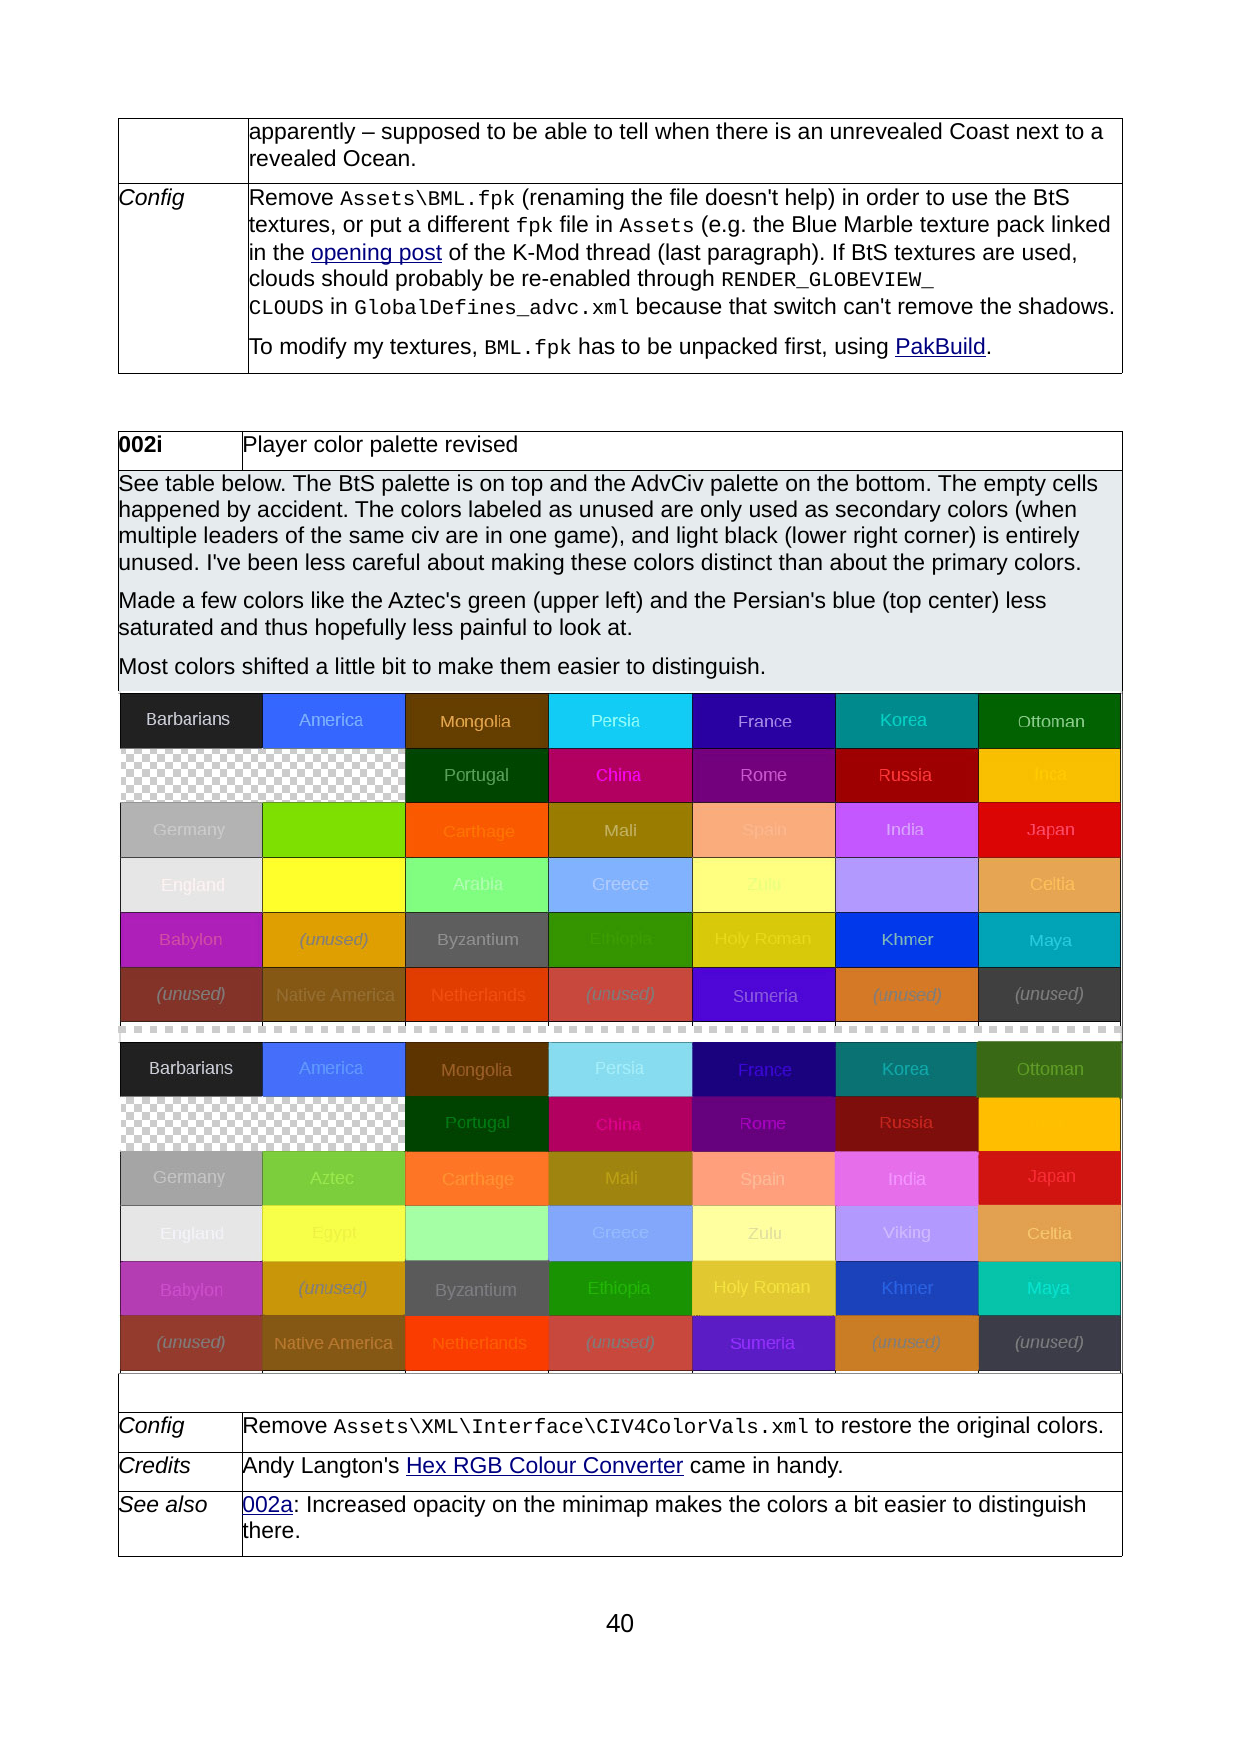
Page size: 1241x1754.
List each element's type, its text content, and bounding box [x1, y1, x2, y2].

picture [118, 691, 1123, 1374]
table_header 002i [119, 432, 242, 469]
table_cell 002a: Increased opacity on the minimap makes the colors a bit easier to distinguish there. [243, 1492, 1122, 1556]
table_header Player color palette revised [243, 432, 1122, 469]
table_cell [119, 1374, 1122, 1412]
table_cell Andy Langton's Hex RGB Colour Converter came in handy. [243, 1453, 1122, 1491]
table_cell See table below. The BtS palette is on top and the AdvCiv palette on the bottom. The empty cells happened by accident. The colors labeled as unused are only used as secondary colors (when multiple leaders of the same civ are in one game), and light black (lower right corner) is entirely unused. I've been less careful about making these colors distinct than about the primary colors. Made a few colors like the Aztec's green (upper left) and the Persian's blue (top center) less saturated and thus hopefully less painful to look at. Most colors shifted a little bit to make them easier to distinguish. [119, 471, 1122, 691]
table_cell Credits [119, 1453, 242, 1491]
table_cell [119, 119, 248, 183]
table_cell apparently – supposed to be able to tell when there is an unrevealed Coast next to a revealed Ocean. [249, 119, 1122, 183]
table_cell See also [119, 1492, 242, 1556]
table_cell Config [119, 1413, 242, 1452]
table_cell Config [119, 184, 248, 373]
table_cell Remove Assets\BML.fpk (renaming the file doesn't help) in order to use the BtS textures, or put a different fpk file in Assets (e.g. the Blue Marble texture pack linked in the opening post of the K-Mod thread (last paragraph). If BtS textures are used, clouds should probably be re-enabled through RENDER_GLOBEVIEW_ CLOUDS in GlobalDefines_advc.xml because that switch can't remove the shadows. To modify my textures, BML.fpk has to be unpacked first, using PakBuild. [249, 184, 1122, 373]
table_cell Remove Assets\XML\Interface\CIV4ColorVals.xml to restore the original colors. [243, 1413, 1122, 1452]
